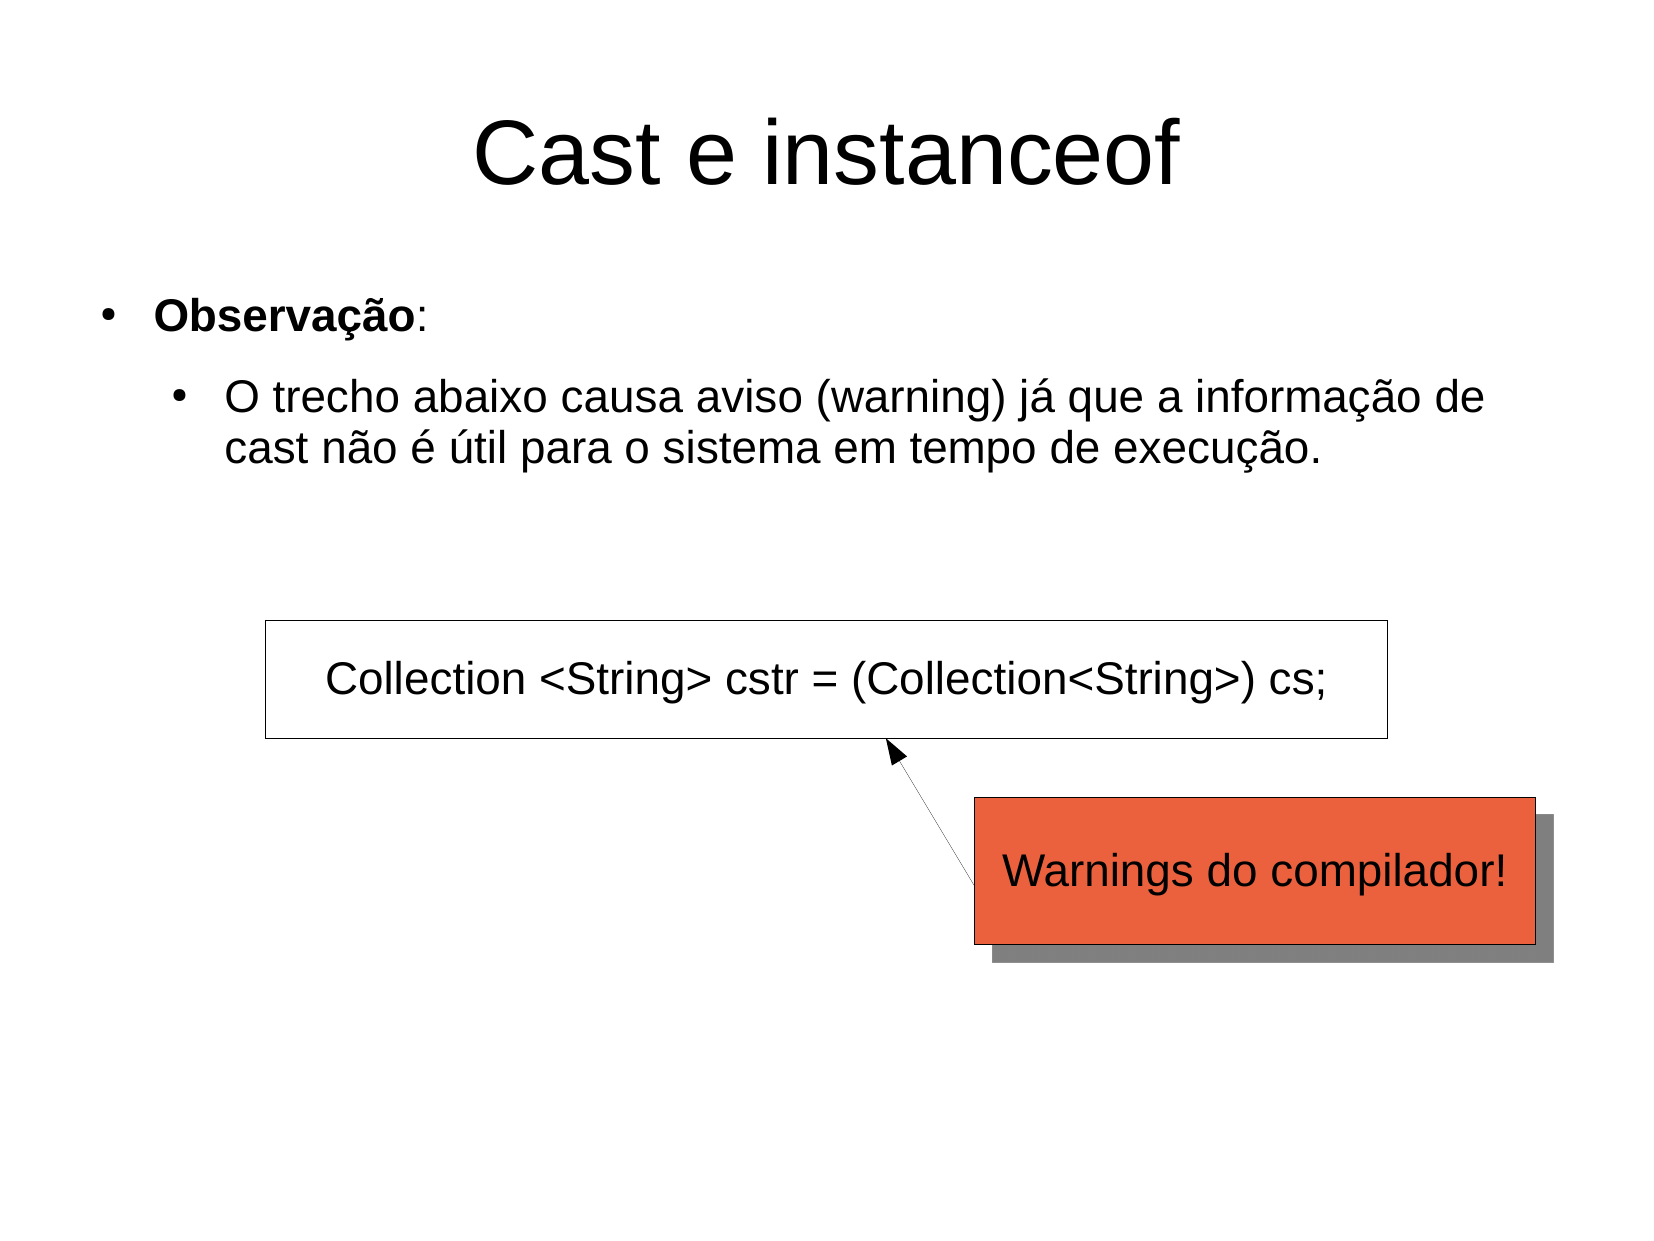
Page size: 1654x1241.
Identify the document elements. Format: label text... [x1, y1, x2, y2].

text_box Warnings do compilador! [974, 797, 1536, 945]
list Observação: O trecho abaixo causa aviso (warning) já que a informação de cast não é útil para o sistema em tempo de execução. Collection <String> cstr = (Collection<String>) cs; [82, 290, 1571, 1010]
title Cast e instanceof [82, 49, 1571, 257]
